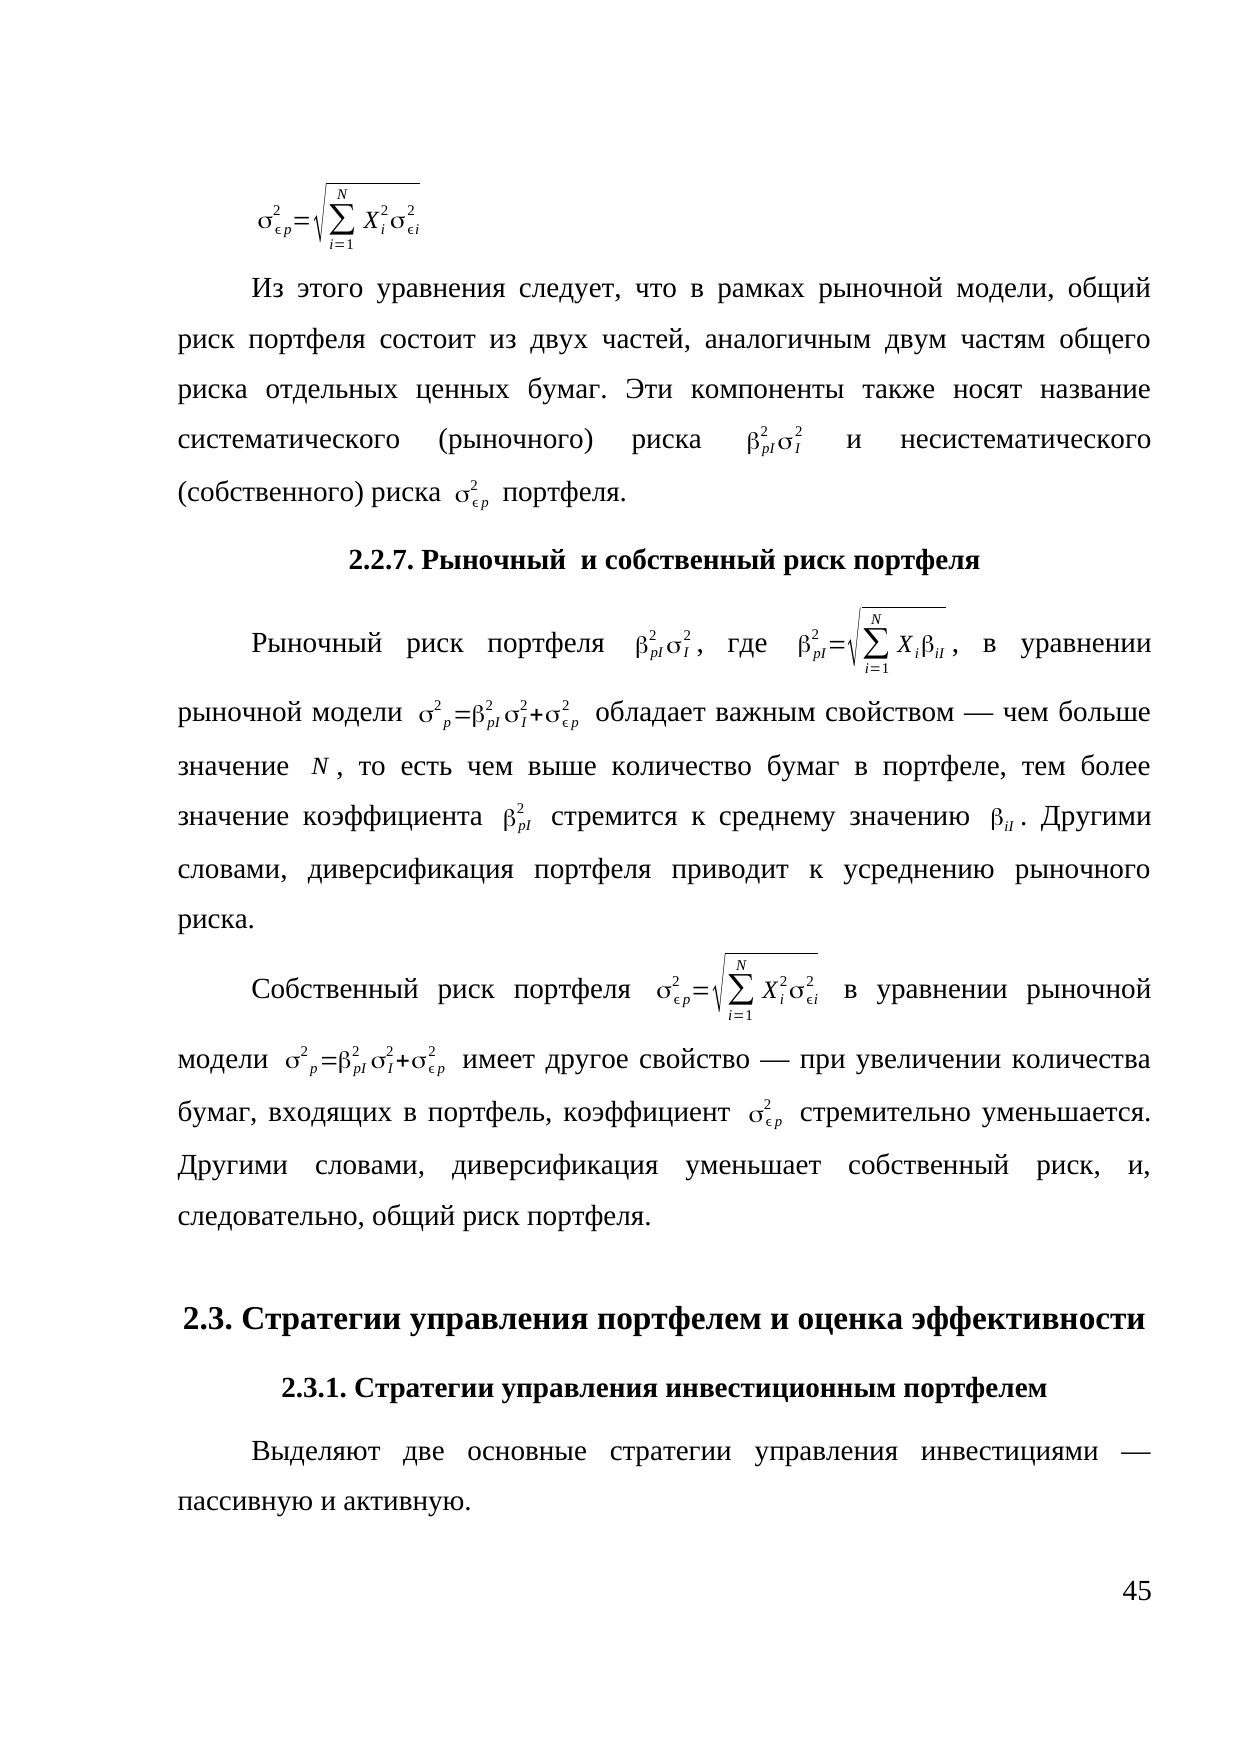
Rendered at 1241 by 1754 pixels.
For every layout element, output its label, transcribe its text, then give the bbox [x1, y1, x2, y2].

text Из этого уравнения следует, что в рамках рыночной модели, общий риск портфеля состоит из двух частей, аналогичным двум частям общего риска отдельных ценных бумаг. Эти компоненты также носят название систематического (рыночного) риска и несистематического (собственного) риска портфеля. [177, 270, 1152, 511]
text Рыночный риск портфеля , где , в уравнении рыночной модели обладает важным свойством — чем больше значение , то есть чем выше количество бумаг в портфеле, тем более значение коэффициента стремится к среднему значению . Другими словами, диверсификация портфеля приводит к усреднению рыночного риска. [177, 605, 1152, 935]
subtitle 2.3. Стратегии управления портфелем и оценка эффективности [177, 1298, 1152, 1337]
subtitle 2.3.1. Стратегии управления инвестиционным портфелем [177, 1370, 1152, 1404]
subtitle 2.2.7. Рыночный и собственный риск портфеля [177, 542, 1152, 576]
text Выделяют две основные стратегии управления инвестициями — пассивную и активную. [177, 1433, 1152, 1517]
text Собственный риск портфеля в уравнении рыночной модели имеет другое свойство — при увеличении количества бумаг, входящих в портфель, коэффициент стремительно уменьшается. Другими словами, диверсификация уменьшает собственный риск, и, следовательно, общий риск портфеля. [177, 952, 1152, 1231]
